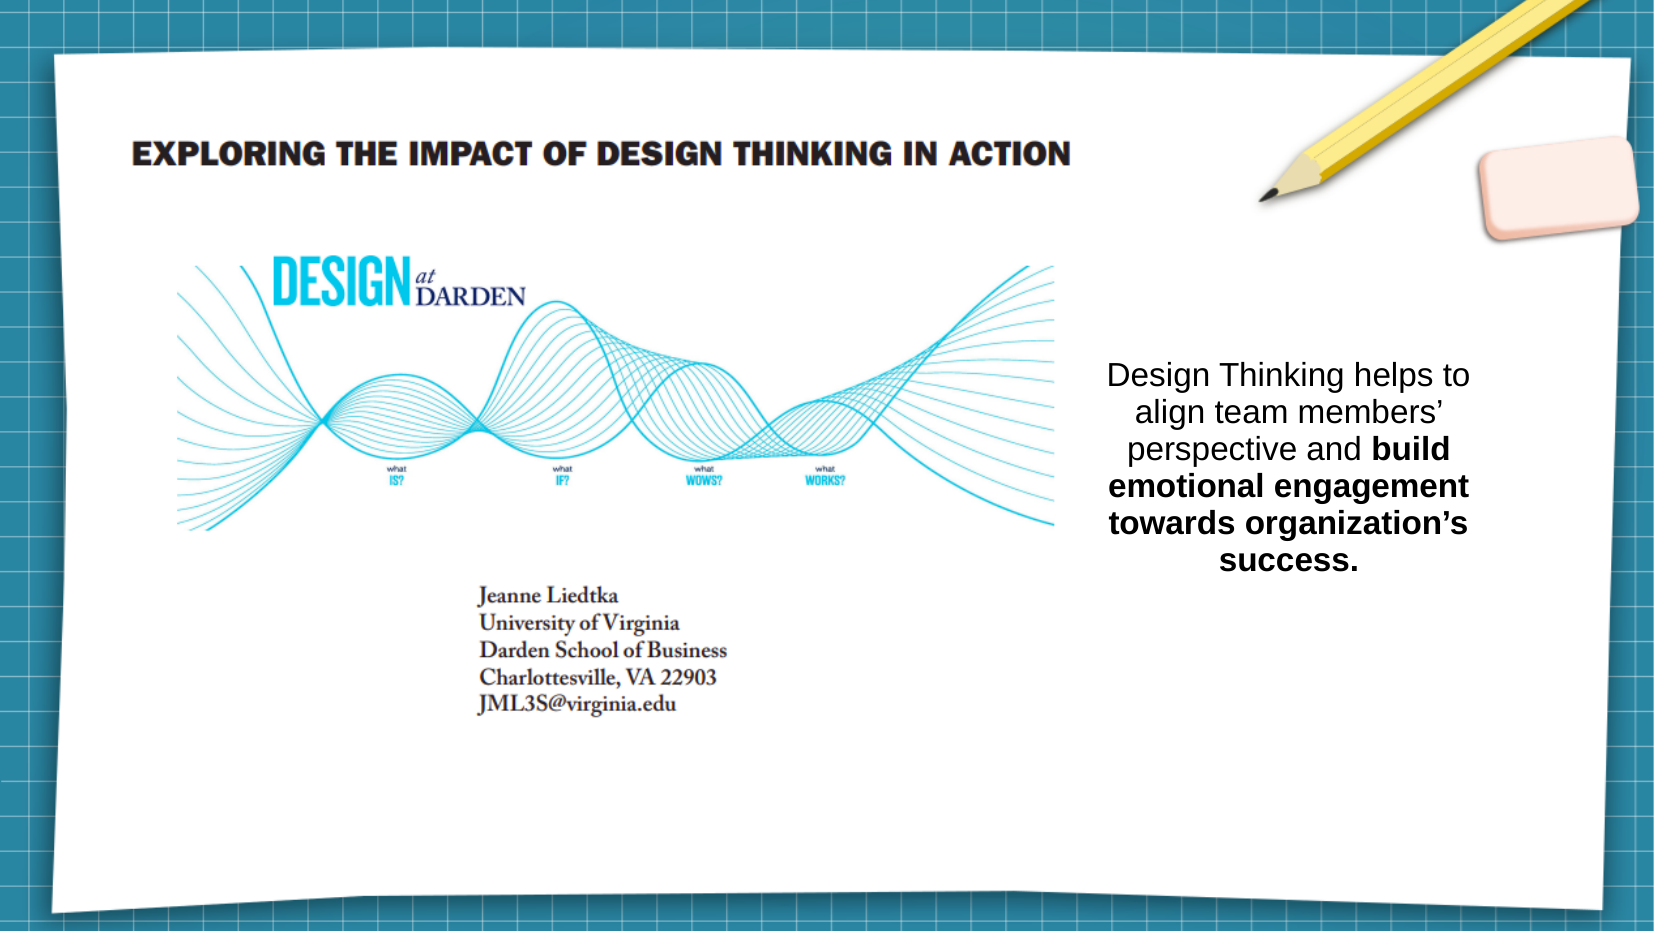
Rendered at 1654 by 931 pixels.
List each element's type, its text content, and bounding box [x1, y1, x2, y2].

picture [0, 0, 1654, 931]
text_box Design Thinking helps to align team members’ perspective and build emotional engagement towards organization’s success. [1063, 349, 1514, 650]
